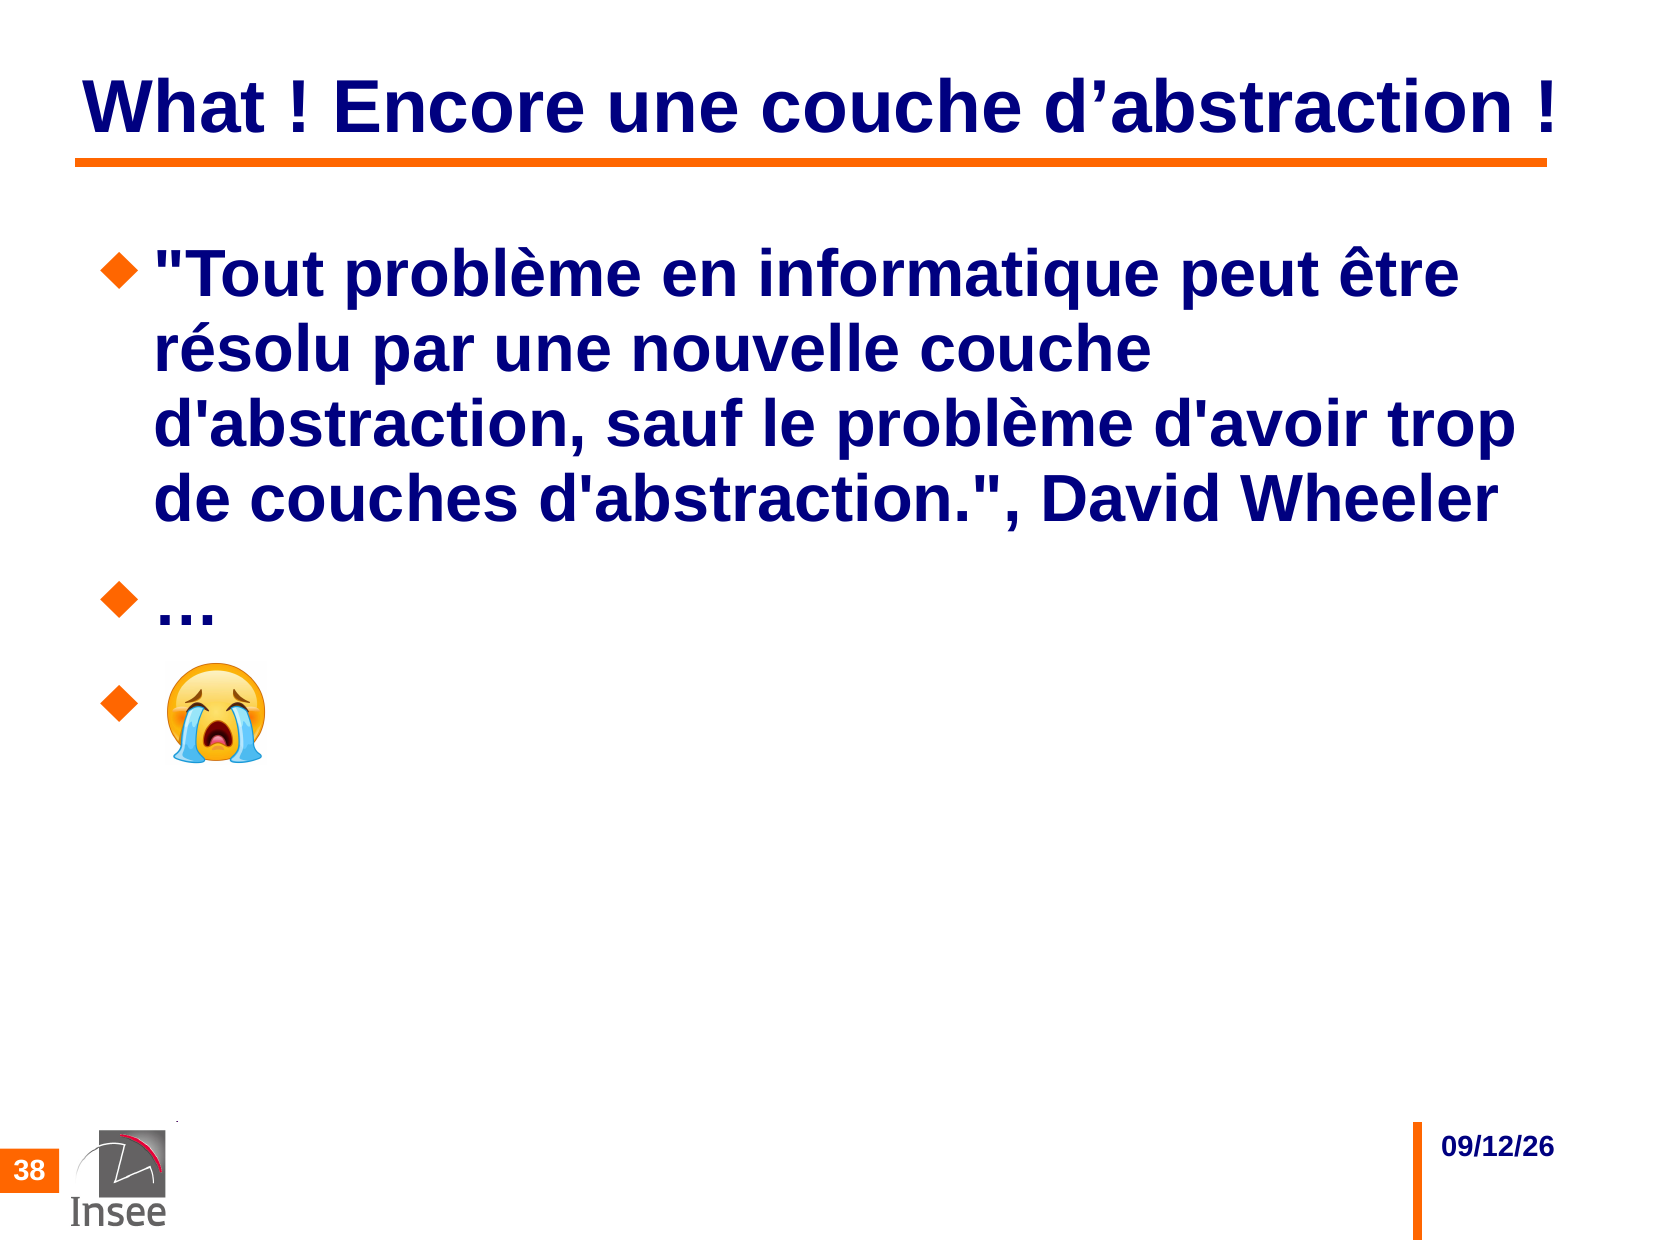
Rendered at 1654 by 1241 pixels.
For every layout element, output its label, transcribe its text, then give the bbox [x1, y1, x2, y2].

picture [165, 661, 267, 765]
title What ! Encore une couche d’abstraction ! [82, 49, 1619, 163]
list "Tout problème en informatique peut être résolu par une nouvelle couche d'abstraction, sauf le problème d'avoir trop de couches d'abstraction.", David Wheeler … [82, 236, 1571, 1052]
picture [62, 1121, 178, 1241]
